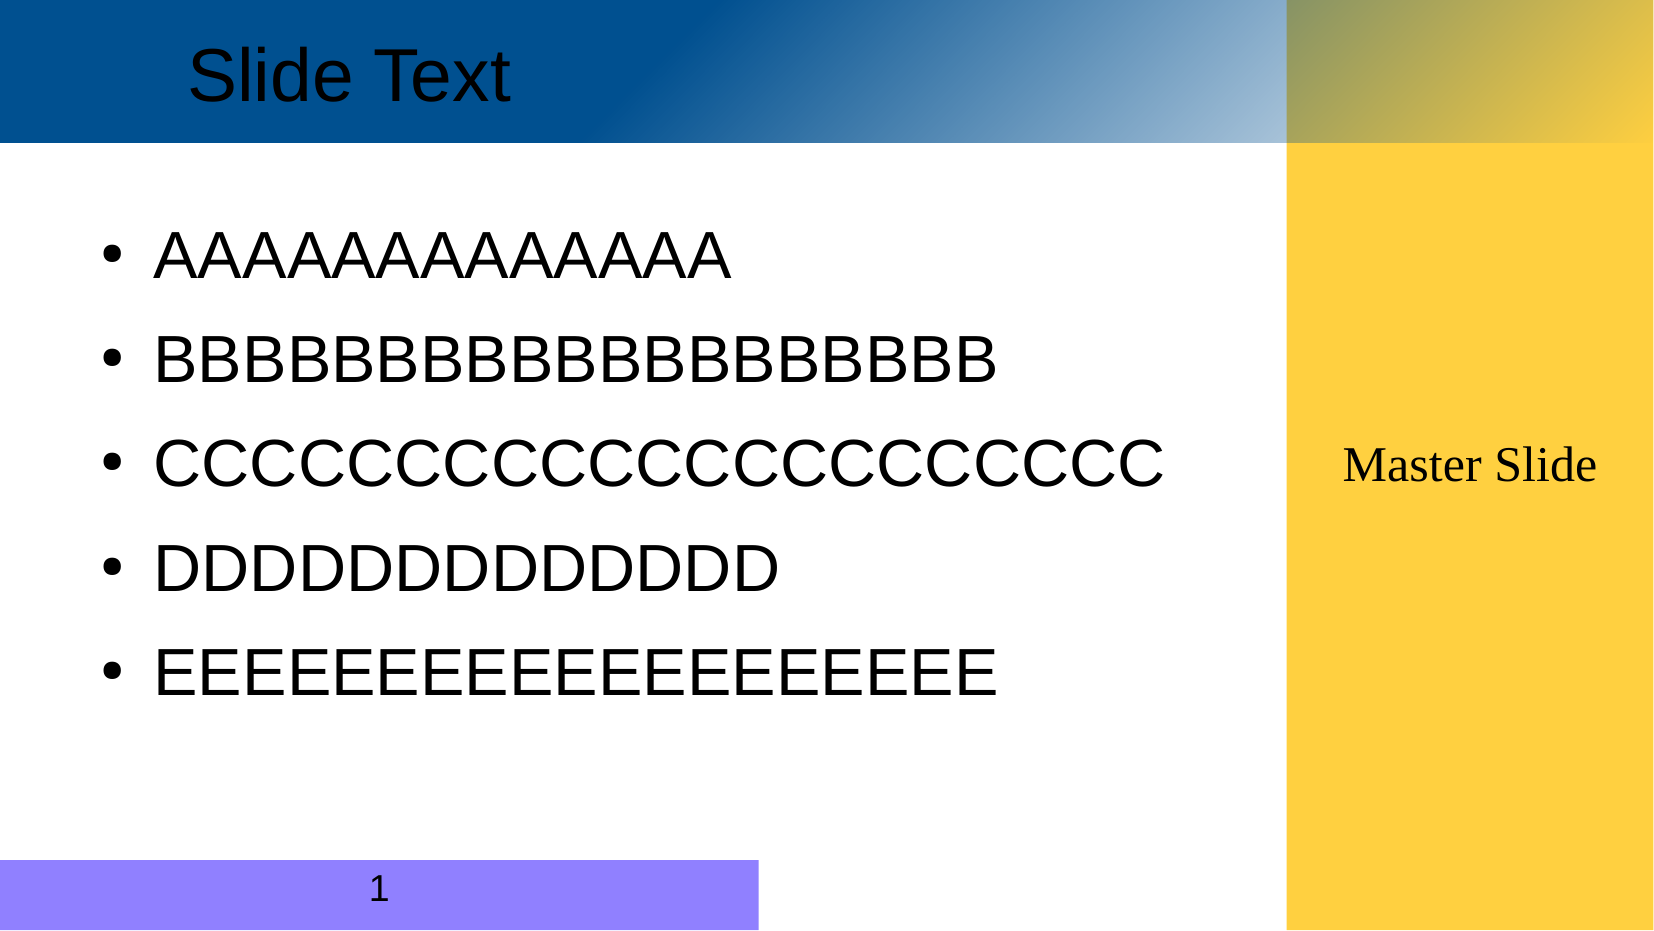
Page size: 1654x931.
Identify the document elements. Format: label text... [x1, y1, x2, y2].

text_box Slide Text [112, 25, 586, 125]
text_box [0, 0, 1654, 143]
list AAAAAAAAAAAAA BBBBBBBBBBBBBBBBBBB CCCCCCCCCCCCCCCCCCCCC DDDDDDDDDDDDD EEEEEEEEEEEEEEEEEEE [82, 217, 1571, 758]
